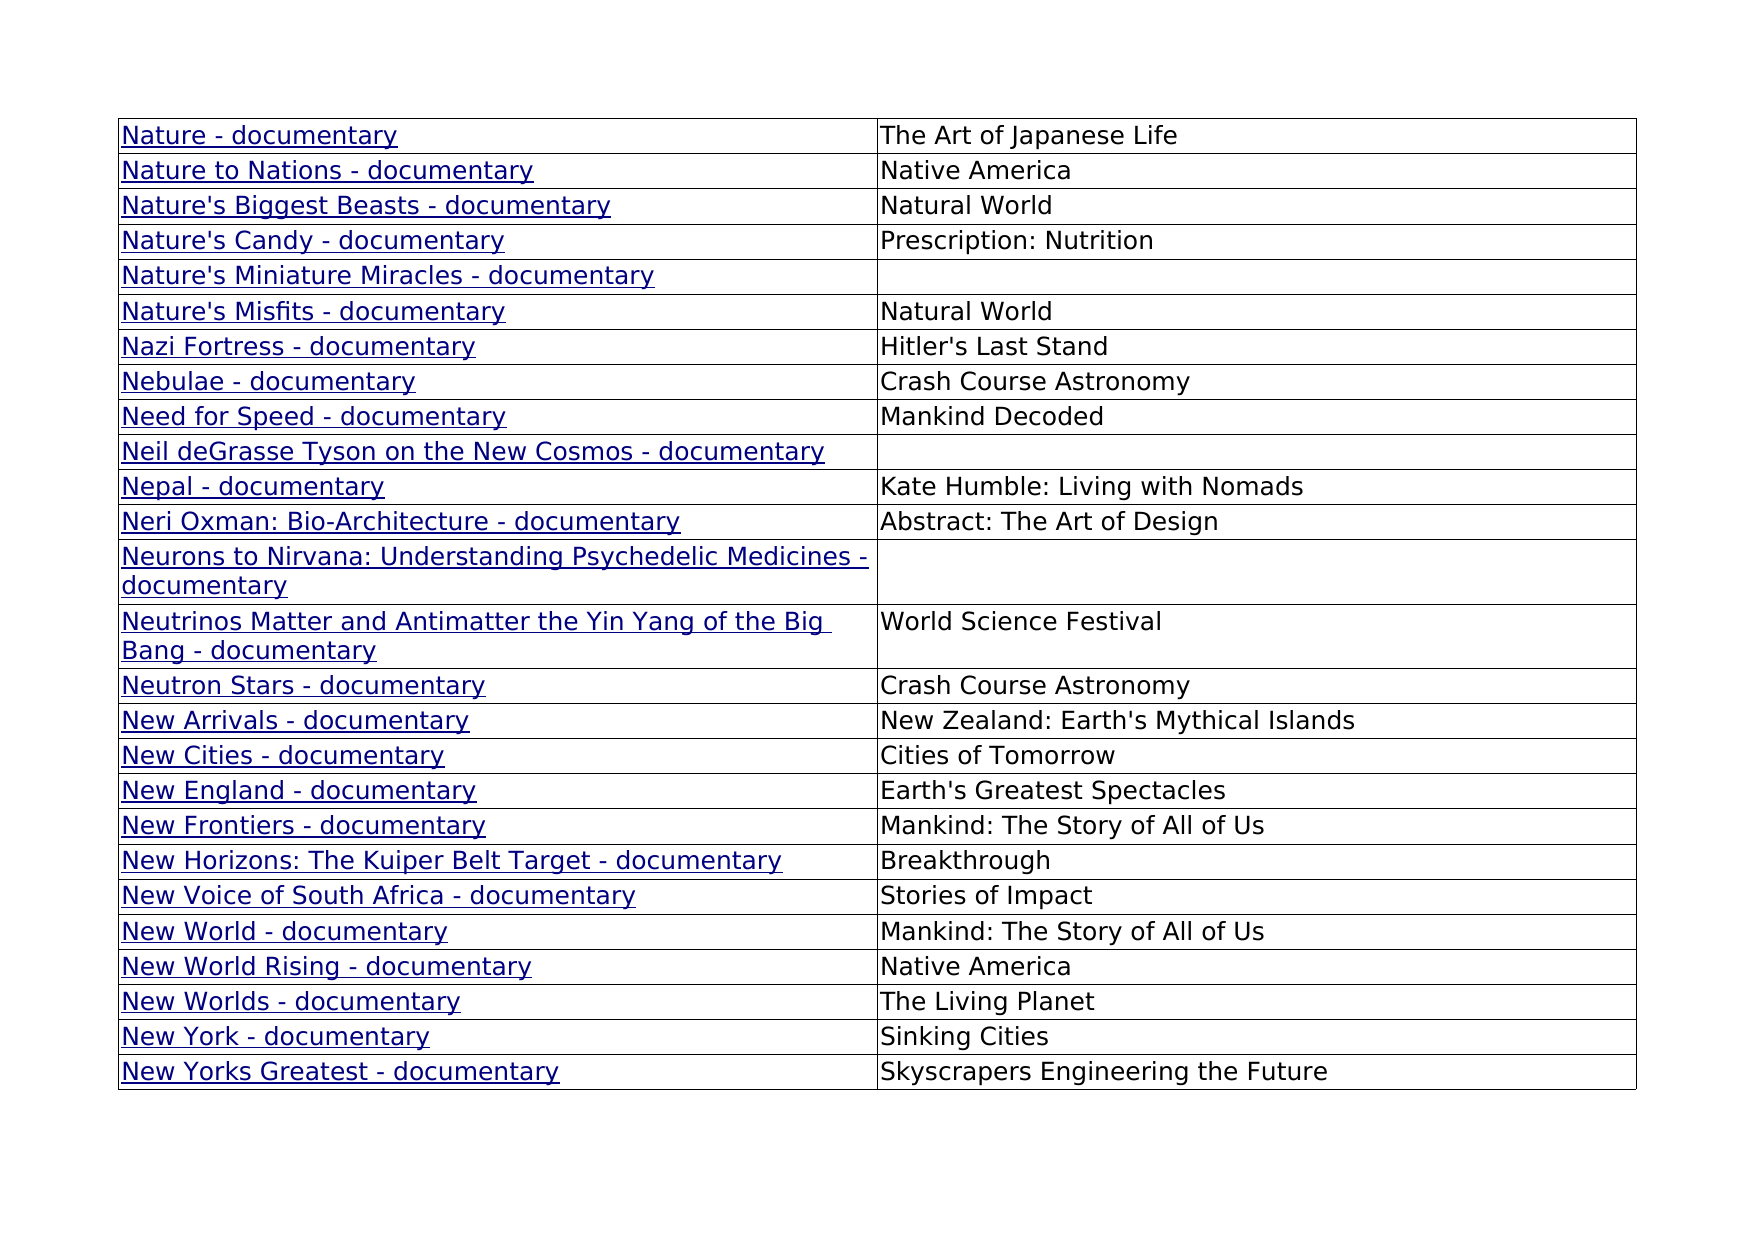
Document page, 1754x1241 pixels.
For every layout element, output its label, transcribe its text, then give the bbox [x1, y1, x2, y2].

table_cell New York - documentary [119, 1020, 877, 1054]
table_cell The Living Planet [878, 985, 1636, 1019]
table_cell Nebulae - documentary [119, 365, 877, 399]
table_cell New Cities - documentary [119, 739, 877, 773]
table_cell Kate Humble: Living with Nomads [878, 470, 1636, 504]
table_cell Abstract: The Art of Design [878, 505, 1636, 539]
table_cell World Science Festival [878, 605, 1636, 668]
table_cell Native America [878, 154, 1636, 188]
table_cell Mankind: The Story of All of Us [878, 915, 1636, 949]
table_cell Natural World [878, 189, 1636, 223]
table_cell Native America [878, 950, 1636, 984]
table_cell Hitler's Last Stand [878, 330, 1636, 364]
table_cell Nature's Candy - documentary [119, 225, 877, 258]
table_cell Cities of Tomorrow [878, 739, 1636, 773]
table_cell New Horizons: The Kuiper Belt Target - documentary [119, 845, 877, 878]
table_cell Skyscrapers Engineering the Future [878, 1055, 1636, 1089]
table_cell New World - documentary [119, 915, 877, 949]
table_cell New Yorks Greatest - documentary [119, 1055, 877, 1089]
table_cell Stories of Impact [878, 880, 1636, 914]
table_cell Neutrinos Matter and Antimatter the Yin Yang of the Big Bang - documentary [119, 605, 877, 668]
table_cell Nepal - documentary [119, 470, 877, 504]
table_cell New Voice of South Africa - documentary [119, 880, 877, 914]
table_cell Neutron Stars - documentary [119, 669, 877, 703]
table_cell [878, 540, 1636, 604]
table_cell Sinking Cities [878, 1020, 1636, 1054]
table_cell Mankind: The Story of All of Us [878, 809, 1636, 843]
table_cell Nature - documentary [119, 119, 877, 153]
table_cell Need for Speed - documentary [119, 400, 877, 434]
table_cell Breakthrough [878, 845, 1636, 878]
table_cell Nature's Miniature Miracles - documentary [119, 260, 877, 294]
table_cell The Art of Japanese Life [878, 119, 1636, 153]
table_cell Earth's Greatest Spectacles [878, 774, 1636, 808]
table_cell New Worlds - documentary [119, 985, 877, 1019]
table_cell [878, 435, 1636, 469]
table_cell Crash Course Astronomy [878, 669, 1636, 703]
table_cell Crash Course Astronomy [878, 365, 1636, 399]
table_cell New Zealand: Earth's Mythical Islands [878, 704, 1636, 738]
table_cell Nature to Nations - documentary [119, 154, 877, 188]
table_cell Neri Oxman: Bio-Architecture - documentary [119, 505, 877, 539]
table_cell Neurons to Nirvana: Understanding Psychedelic Medicines - documentary [119, 540, 877, 604]
table_cell Natural World [878, 295, 1636, 329]
table_cell Prescription: Nutrition [878, 225, 1636, 258]
table_cell Nature's Misfits - documentary [119, 295, 877, 329]
table_cell New Frontiers - documentary [119, 809, 877, 843]
table_cell New Arrivals - documentary [119, 704, 877, 738]
table_cell Mankind Decoded [878, 400, 1636, 434]
table_cell Nature's Biggest Beasts - documentary [119, 189, 877, 223]
table_cell Nazi Fortress - documentary [119, 330, 877, 364]
table_cell Neil deGrasse Tyson on the New Cosmos - documentary [119, 435, 877, 469]
table_cell [878, 260, 1636, 294]
table_cell New World Rising - documentary [119, 950, 877, 984]
table_cell New England - documentary [119, 774, 877, 808]
